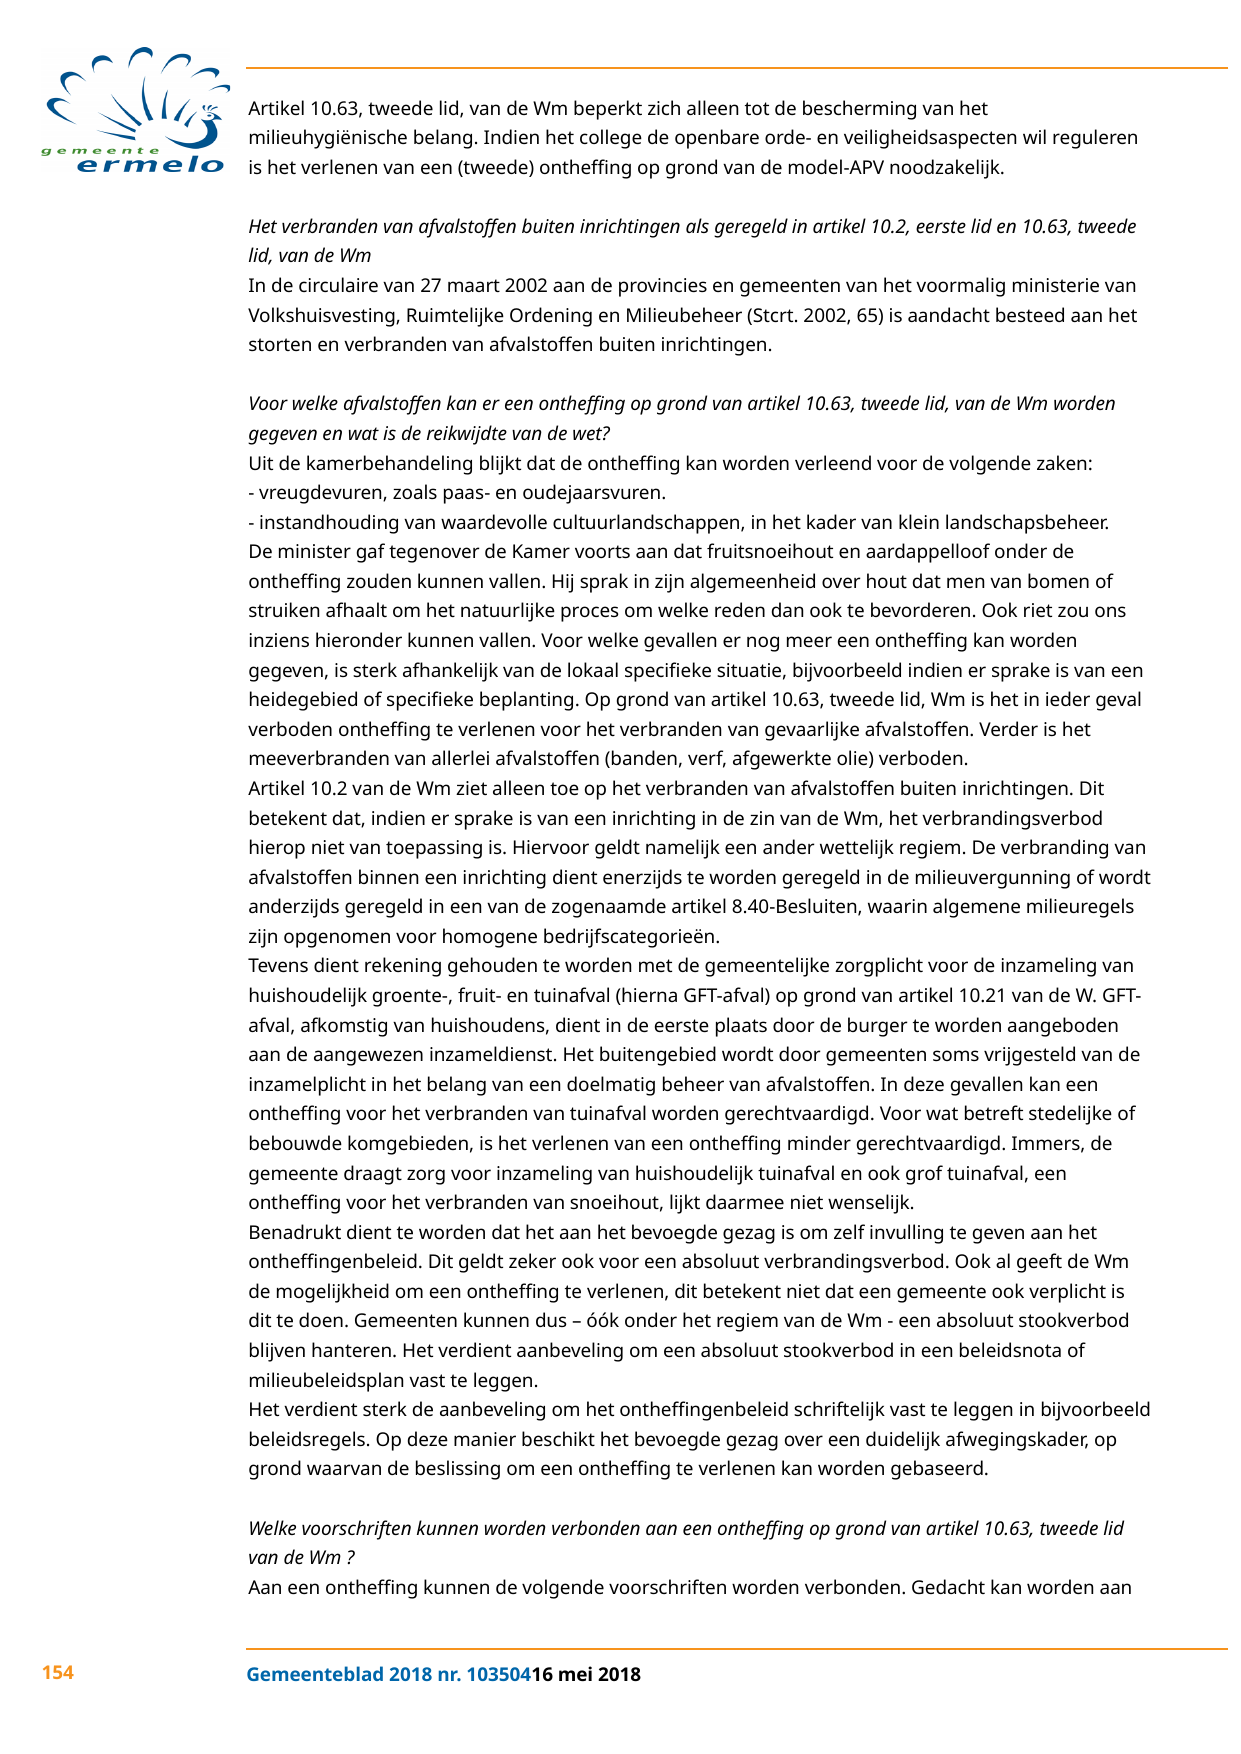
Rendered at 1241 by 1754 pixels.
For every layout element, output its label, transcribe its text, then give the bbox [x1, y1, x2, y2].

text Voor welke afvalstoffen kan er een ontheffing op grond van artikel 10.63, tweede lid, van de Wm worden gegeven en wat is de reikwijdte van de wet? [248, 391, 1152, 446]
text - instandhouding van waardevolle cultuurlandschappen, in het kader van klein landschapsbeheer. [248, 509, 1152, 535]
text - vreugdevuren, zoals paas- en oudejaarsvuren. [248, 479, 1152, 505]
text Artikel 10.2 van de Wm ziet alleen toe op het verbranden van afvalstoffen buiten inrichtingen. Dit betekent dat, indien er sprake is van een inrichting in de zin van de Wm, het verbrandingsverbod hierop niet van toepassing is. Hiervoor geldt namelijk een ander wettelijk regiem. De verbranding van afvalstoffen binnen een inrichting dient enerzijds te worden geregeld in de milieuvergunning of wordt anderzijds geregeld in een van de zogenaamde artikel 8.40-Besluiten, waarin algemene milieuregels zijn opgenomen voor homogene bedrijfscategorieën. [248, 775, 1152, 949]
text Welke voorschriften kunnen worden verbonden aan een ontheffing op grond van artikel 10.63, tweede lid van de Wm ? [248, 1515, 1152, 1570]
text Benadrukt dient te worden dat het aan het bevoegde gezag is om zelf invulling te geven aan het ontheffingenbeleid. Dit geldt zeker ook voor een absoluut verbrandingsverbod. Ook al geeft de Wm de mogelijkheid om een ontheffing te verlenen, dit betekent niet dat een gemeente ook verplicht is dit te doen. Gemeenten kunnen dus – óók onder het regiem van de Wm - een absoluut stookverbod blijven hanteren. Het verdient aanbeveling om een absoluut stookverbod in een beleidsnota of milieubeleidsplan vast te leggen. [248, 1219, 1152, 1393]
text Tevens dient rekening gehouden te worden met de gemeentelijke zorgplicht voor de inzameling van huishoudelijk groente-, fruit- en tuinafval (hierna GFT-afval) op grond van artikel 10.21 van de W. GFT-afval, afkomstig van huishoudens, dient in de eerste plaats door de burger te worden aangeboden aan de aangewezen inzameldienst. Het buitengebied wordt door gemeenten soms vrijgesteld van de inzamelplicht in het belang van een doelmatig beheer van afvalstoffen. In deze gevallen kan een ontheffing voor het verbranden van tuinafval worden gerechtvaardigd. Voor wat betreft stedelijke of bebouwde komgebieden, is het verlenen van een ontheffing minder gerechtvaardigd. Immers, de gemeente draagt zorg voor inzameling van huishoudelijk tuinafval en ook grof tuinafval, een ontheffing voor het verbranden van snoeihout, lijkt daarmee niet wenselijk. [248, 953, 1152, 1215]
text Het verbranden van afvalstoffen buiten inrichtingen als geregeld in artikel 10.2, eerste lid en 10.63, tweede lid, van de Wm [248, 213, 1152, 268]
text Aan een ontheffing kunnen de volgende voorschriften worden verbonden. Gedacht kan worden aan [248, 1574, 1152, 1600]
text De minister gaf tegenover de Kamer voorts aan dat fruitsnoeihout en aardappelloof onder de ontheffing zouden kunnen vallen. Hij sprak in zijn algemeenheid over hout dat men van bomen of struiken afhaalt om het natuurlijke proces om welke reden dan ook te bevorderen. Ook riet zou ons inziens hieronder kunnen vallen. Voor welke gevallen er nog meer een ontheffing kan worden gegeven, is sterk afhankelijk van de lokaal specifieke situatie, bijvoorbeeld indien er sprake is van een heidegebied of specifieke beplanting. Op grond van artikel 10.63, tweede lid, Wm is het in ieder geval verboden ontheffing te verlenen voor het verbranden van gevaarlijke afvalstoffen. Verder is het meeverbranden van allerlei afvalstoffen (banden, verf, afgewerkte olie) verboden. [248, 538, 1152, 771]
text Het verdient sterk de aanbeveling om het ontheffingenbeleid schriftelijk vast te leggen in bijvoorbeeld beleidsregels. Op deze manier beschikt het bevoegde gezag over een duidelijk afwegingskader, op grond waarvan de beslissing om een ontheffing te verlenen kan worden gebaseerd. [248, 1396, 1152, 1481]
text In de circulaire van 27 maart 2002 aan de provincies en gemeenten van het voormalig ministerie van Volkshuisvesting, Ruimtelijke Ordening en Milieubeheer (Stcrt. 2002, 65) is aandacht besteed aan het storten en verbranden van afvalstoffen buiten inrichtingen. [248, 272, 1152, 357]
text Artikel 10.63, tweede lid, van de Wm beperkt zich alleen tot de bescherming van het milieuhygiënische belang. Indien het college de openbare orde- en veiligheidsaspecten wil reguleren is het verlenen van een (tweede) ontheffing op grond van de model-APV noodzakelijk. [248, 95, 1152, 180]
picture [41, 47, 231, 172]
text Uit de kamerbehandeling blijkt dat de ontheffing kan worden verleend voor de volgende zaken: [248, 450, 1152, 476]
